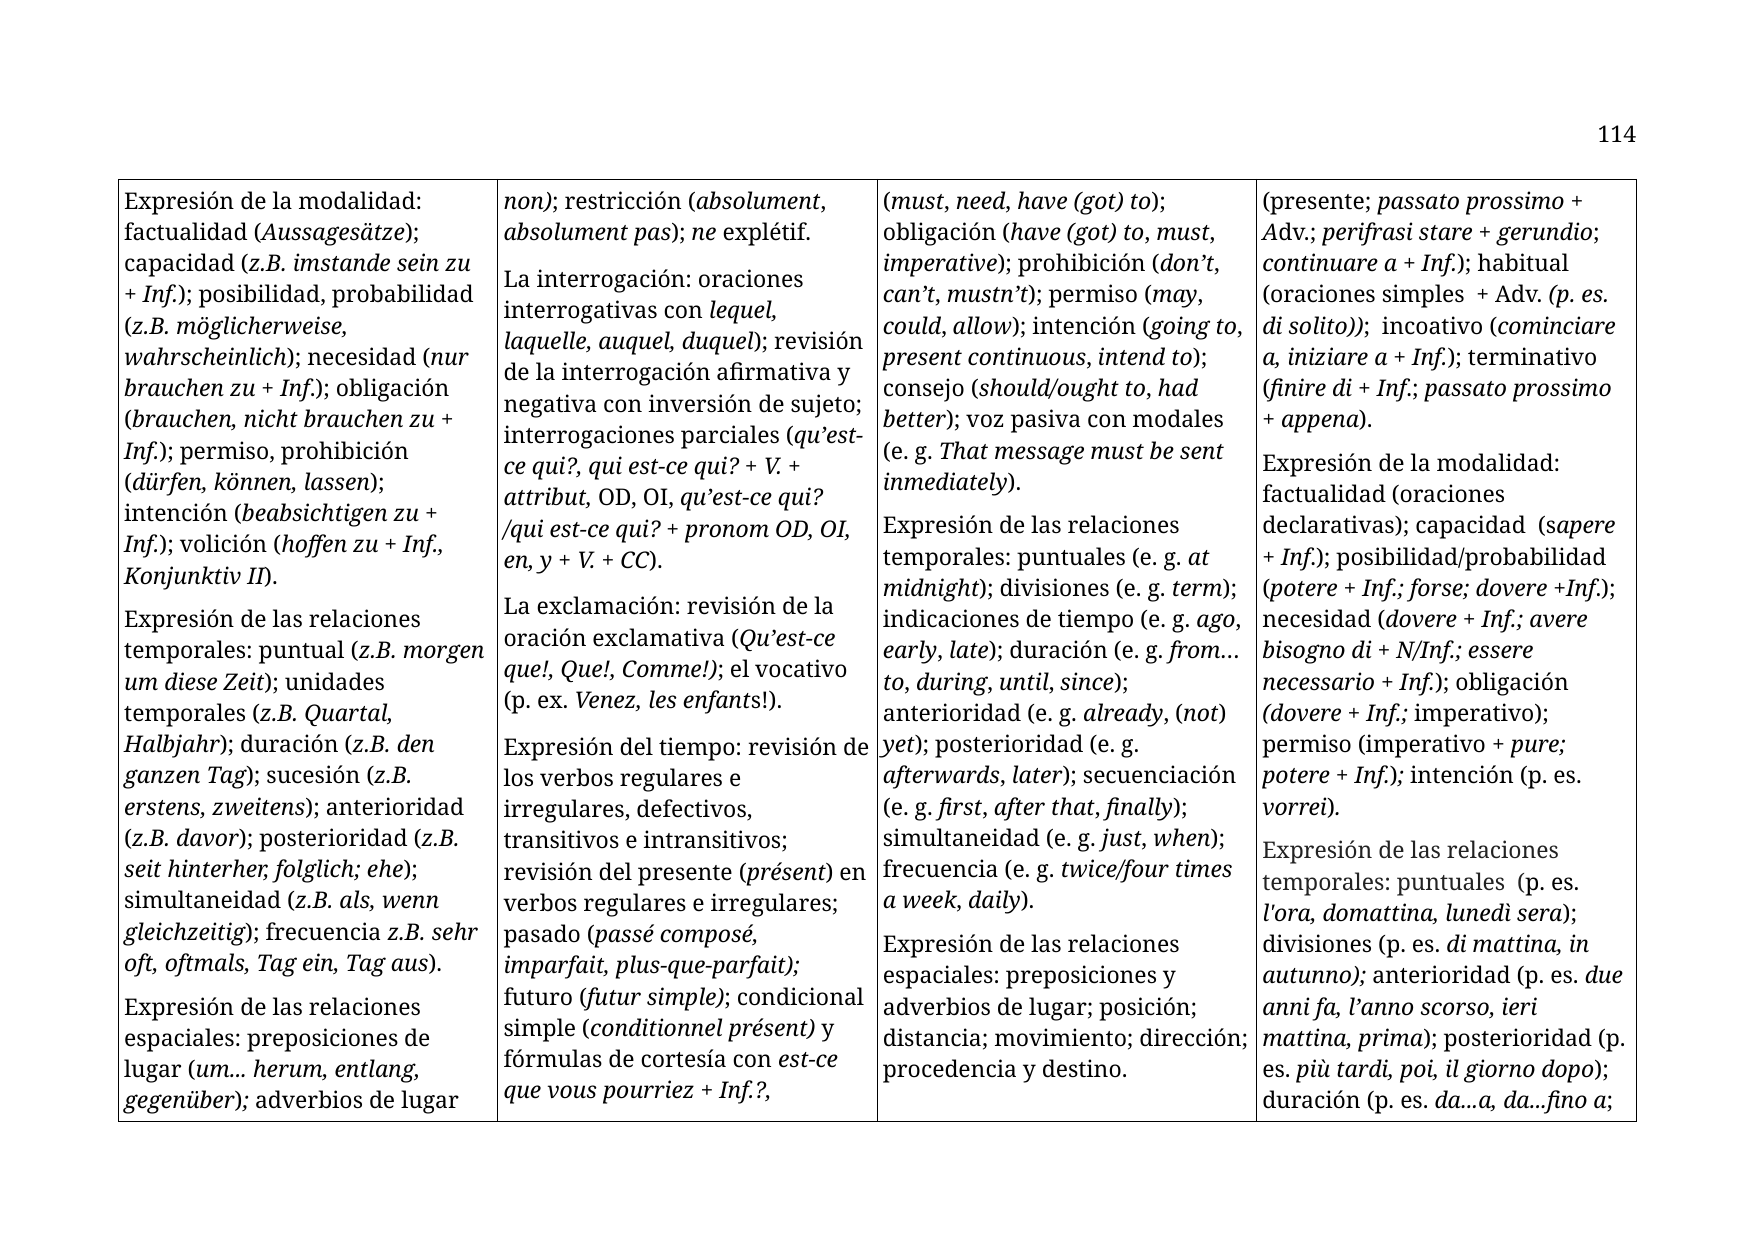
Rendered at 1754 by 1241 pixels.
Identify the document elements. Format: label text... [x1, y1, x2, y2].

table_cell (must, need, have (got) to); obligación (have (got) to, must, imperative); prohibición (don’t, can’t, mustn’t); permiso (may, could, allow); intención (going to, present continuous, intend to); consejo (should/ought to, had better); voz pasiva con modales (e. g. That message must be sent inmediately). Expresión de las relaciones temporales: puntuales (e. g. at midnight); divisiones (e. g. term); indicaciones de tiempo (e. g. ago, early, late); duración (e. g. from…to, during, until, since); anterioridad (e. g. already, (not) yet); posterioridad (e. g. afterwards, later); secuenciación (e. g. first, after that, finally); simultaneidad (e. g. just, when); frecuencia (e. g. twice/four times a week, daily). Expresión de las relaciones espaciales: preposiciones y adverbios de lugar; posición; distancia; movimiento; dirección; procedencia y destino. [878, 180, 1256, 1121]
table_cell non); restricción (absolument, absolument pas); ne explétif. La interrogación: oraciones interrogativas con lequel, laquelle, auquel, duquel); revisión de la interrogación afirmativa y negativa con inversión de sujeto; interrogaciones parciales (qu’est-ce qui?, qui est-ce qui? + V. + attribut, OD, OI, qu’est-ce qui? /qui est-ce qui? + pronom OD, OI, en, y + V. + CC). La exclamación: revisión de la oración exclamativa (Qu’est-ce que!, Que!, Comme!); el vocativo (p. ex. Venez, les enfants!). Expresión del tiempo: revisión de los verbos regulares e irregulares, defectivos, transitivos e intransitivos; revisión del presente (présent) en verbos regulares e irregulares; pasado (passé composé, imparfait, plus-que-parfait); futuro (futur simple); condicional simple (conditionnel présent) y fórmulas de cortesía con est-ce que vous pourriez + Inf.?, [498, 180, 877, 1121]
table_cell Expresión de la modalidad: factualidad (Aussagesätze); capacidad (z.B. imstande sein zu + Inf.); posibilidad, probabilidad (z.B. möglicherweise, wahrscheinlich); necesidad (nur brauchen zu + Inf.); obligación (brauchen, nicht brauchen zu + Inf.); permiso, prohibición (dürfen, können, lassen); intención (beabsichtigen zu + Inf.); volición (hoffen zu + Inf., Konjunktiv II). Expresión de las relaciones temporales: puntual (z.B. morgen um diese Zeit); unidades temporales (z.B. Quartal, Halbjahr); duración (z.B. den ganzen Tag); sucesión (z.B. erstens, zweitens); anterioridad (z.B. davor); posterioridad (z.B. seit hinterher, folglich; ehe); simultaneidad (z.B. als, wenn gleichzeitig); frecuencia z.B. sehr oft, oftmals, Tag ein, Tag aus). Expresión de las relaciones espaciales: preposiciones de lugar (um... herum, entlang, gegenüber); adverbios de lugar [119, 180, 497, 1121]
table_cell (presente; passato prossimo + Adv.; perifrasi stare + gerundio; continuare a + Inf.); habitual (oraciones simples + Adv. (p. es. di solito)); incoativo (cominciare a, iniziare a + Inf.); terminativo (finire di + Inf.; passato prossimo + appena). Expresión de la modalidad: factualidad (oraciones declarativas); capacidad (sapere + Inf.); posibilidad/probabilidad (potere + Inf.; forse; dovere +Inf.); necesidad (dovere + Inf.; avere bisogno di + N/Inf.; essere necessario + Inf.); obligación (dovere + Inf.; imperativo); permiso (imperativo + pure; potere + Inf.); intención (p. es. vorrei). Expresión de las relaciones temporales: puntuales (p. es. l'ora, domattina, lunedì sera); divisiones (p. es. di mattina, in autunno); anterioridad (p. es. due anni fa, l’anno scorso, ieri mattina, prima); posterioridad (p. es. più tardi, poi, il giorno dopo); duración (p. es. da...a, da...fino a; [1257, 180, 1636, 1121]
